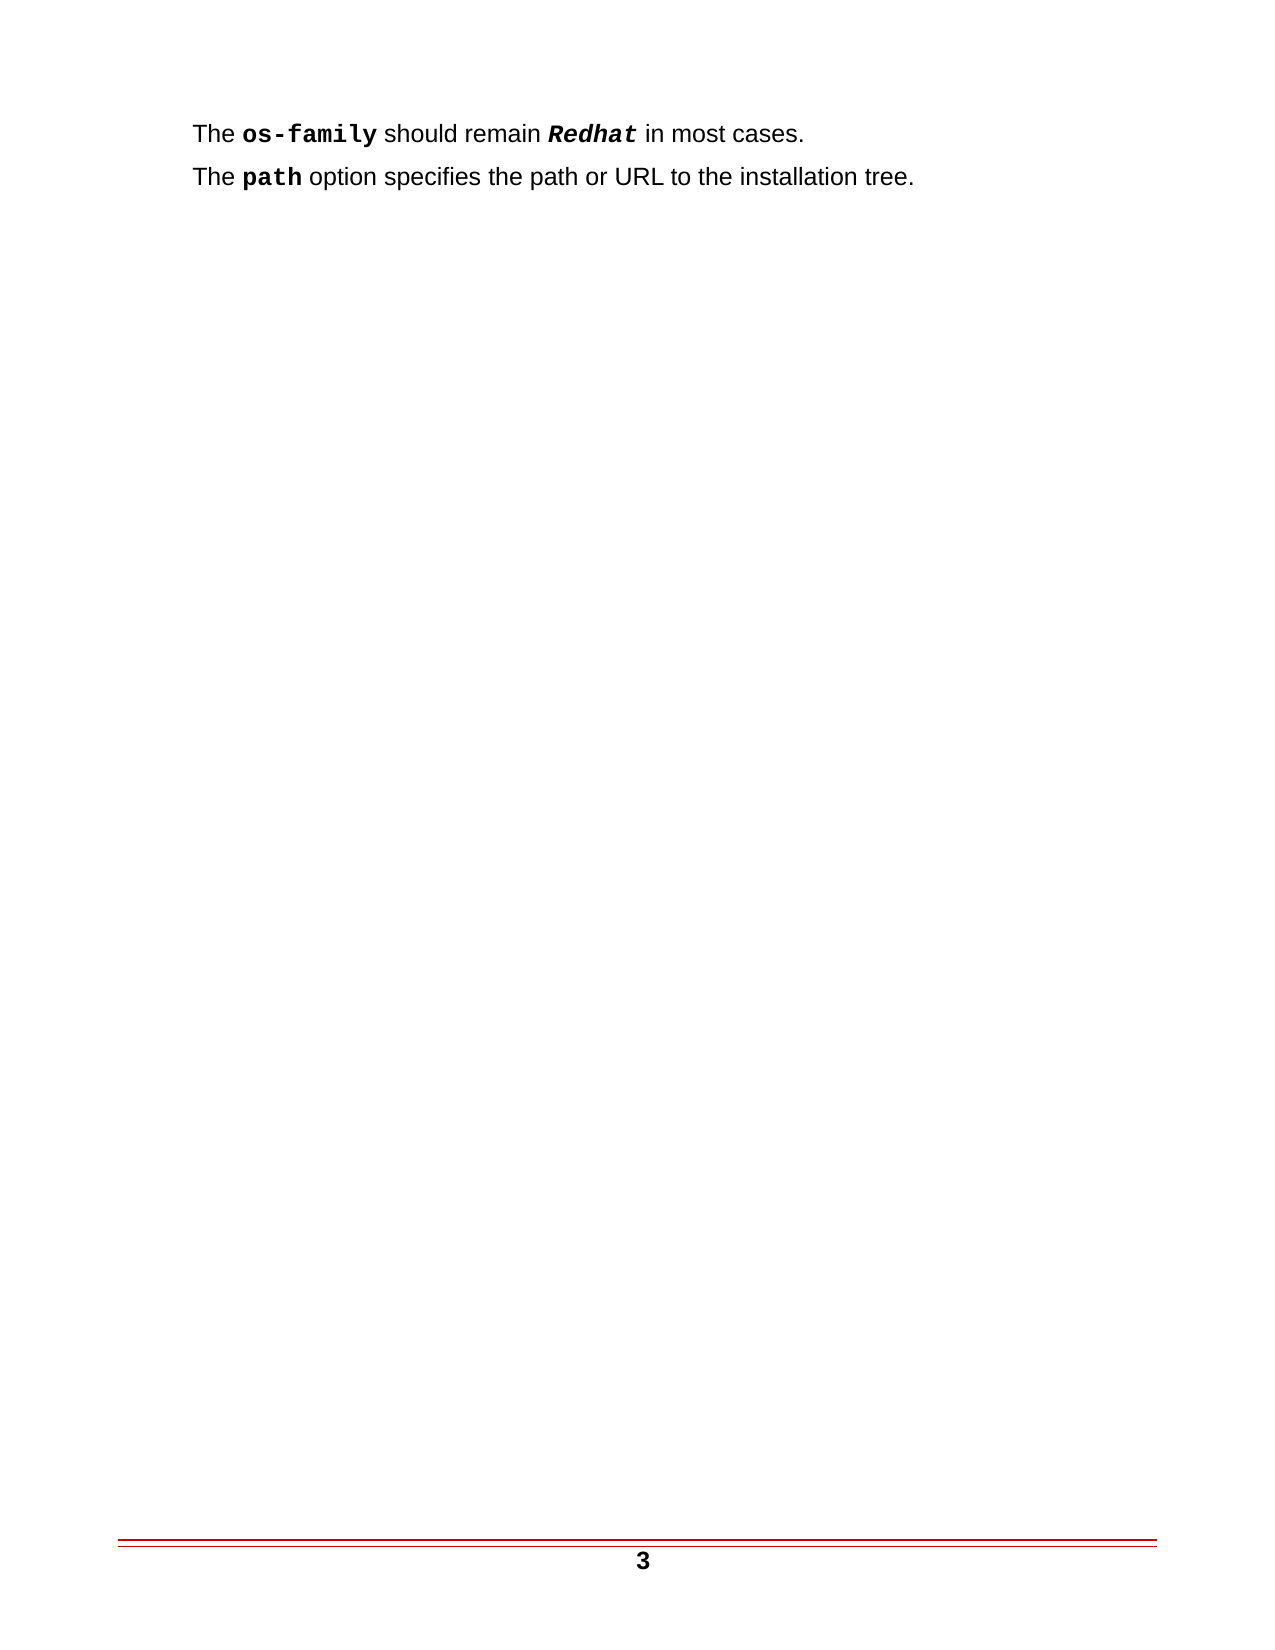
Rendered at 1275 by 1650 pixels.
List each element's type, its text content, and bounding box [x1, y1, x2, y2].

text The path option specifies the path or URL to the installation tree. [192, 162, 1157, 193]
text The os-family should remain Redhat in most cases. [192, 118, 1157, 149]
